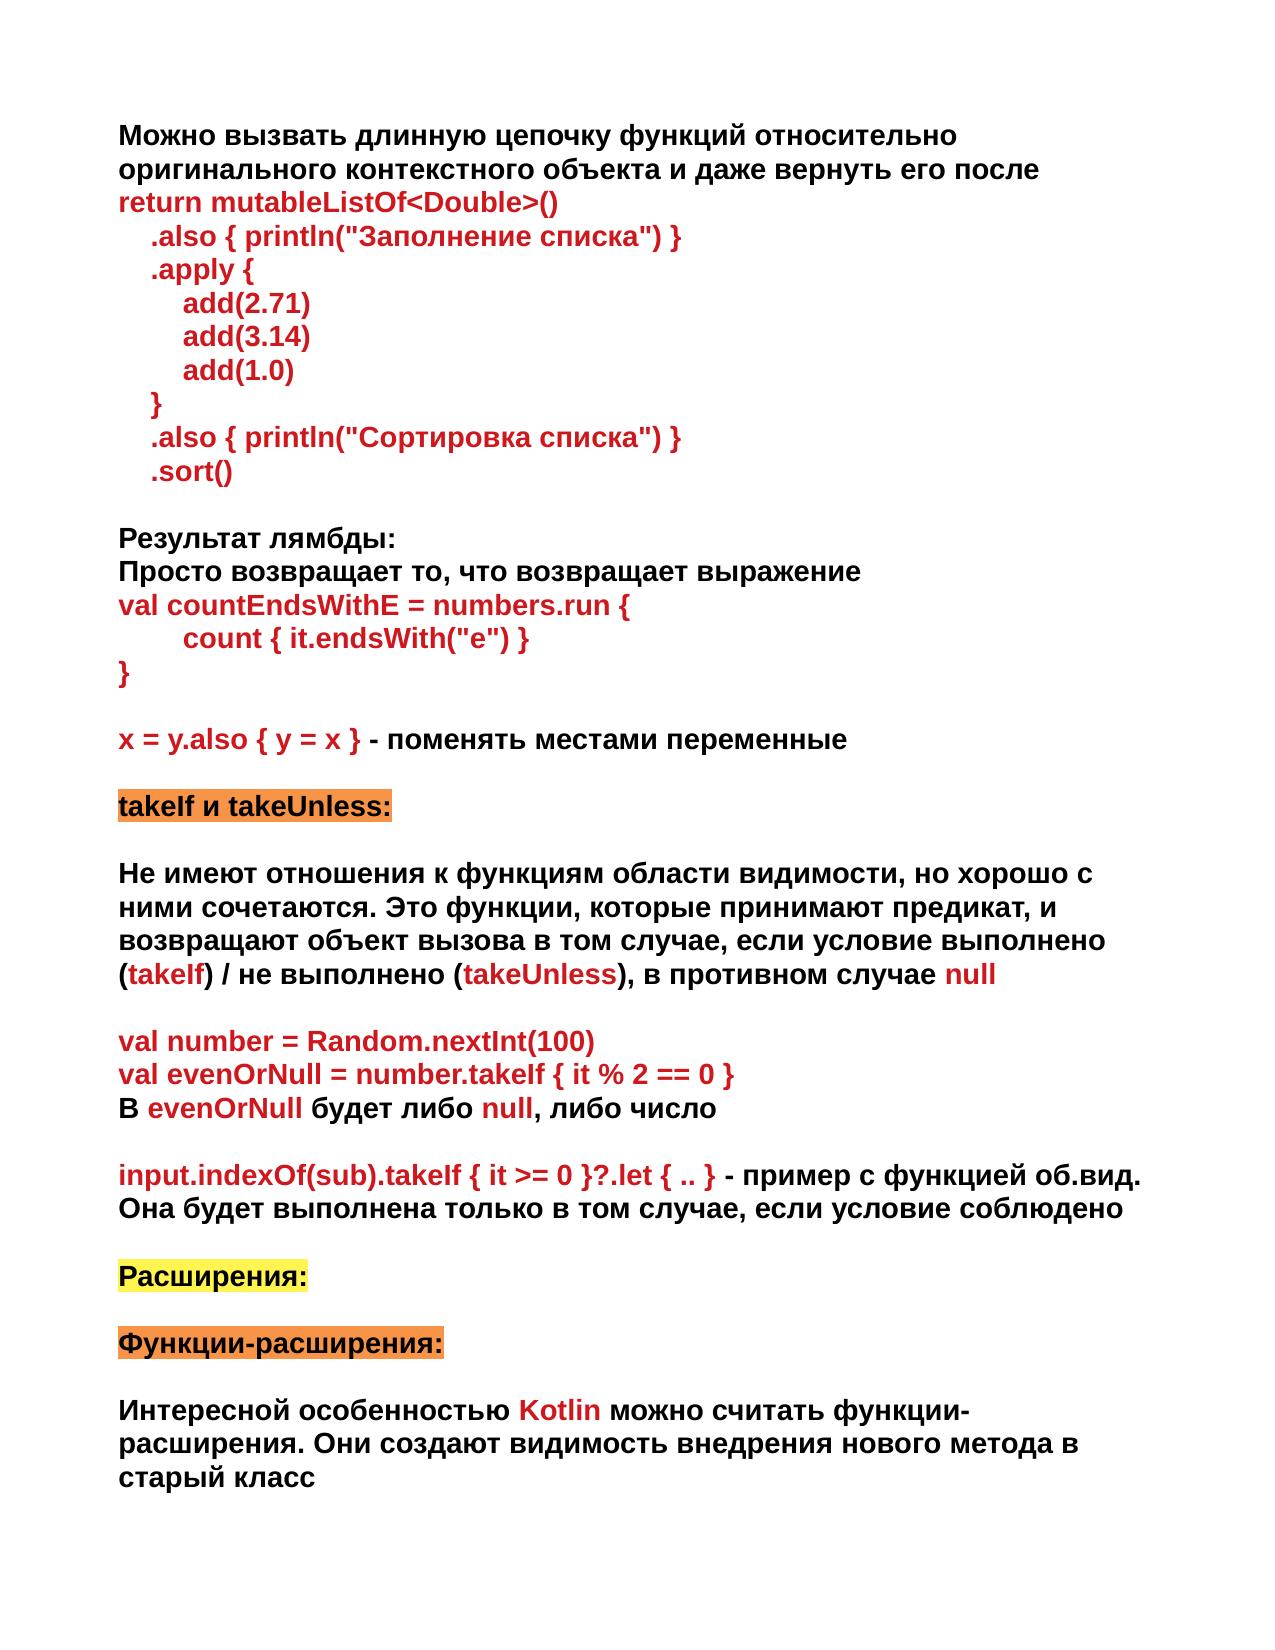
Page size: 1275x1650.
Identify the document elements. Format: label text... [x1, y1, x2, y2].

text add(3.14) [118, 319, 1157, 353]
text add(1.0) [118, 353, 1157, 386]
text .sort() [118, 453, 1157, 487]
text Расширения: [118, 1258, 1157, 1292]
text .also { println("Заполнение списка") } [118, 219, 1157, 252]
text input.indexOf(sub).takeIf { it >= 0 }?.let { .. } - пример с функцией об.вид. Она будет выполнена только в том случае, если условие соблюдено [118, 1158, 1157, 1225]
text Функции-расширения: [118, 1326, 1157, 1359]
text add(2.71) [118, 286, 1157, 319]
text count { it.endsWith("e") } [118, 621, 1157, 655]
text val number = Random.nextInt(100) [118, 1024, 1157, 1057]
text В evenOrNull будет либо null, либо число [118, 1091, 1157, 1124]
text val countEndsWithE = numbers.run { [118, 588, 1157, 621]
text x = y.also { y = x } - поменять местами переменные [118, 722, 1157, 755]
text Интересной особенностью Kotlin можно считать функции-расширения. Они создают видимость внедрения нового метода в старый класс [118, 1393, 1157, 1493]
text return mutableListOf<Double>() [118, 185, 1157, 219]
text Не имеют отношения к функциям области видимости, но хорошо с ними сочетаются. Это функции, которые принимают предикат, и возвращают объект вызова в том случае, если условие выполнено (takeIf) / не выполнено (takeUnless), в противном случае null [118, 856, 1157, 990]
text .apply { [118, 252, 1157, 286]
text Можно вызвать длинную цепочку функций относительно оригинального контекстного объекта и даже вернуть его после [118, 118, 1157, 185]
text Результат лямбды: [118, 521, 1157, 554]
text val evenOrNull = number.takeIf { it % 2 == 0 } [118, 1057, 1157, 1091]
text .also { println("Сортировка списка") } [118, 420, 1157, 453]
text takeIf и takeUnless: [118, 789, 1157, 822]
text } [118, 655, 1157, 688]
text } [118, 386, 1157, 420]
text Просто возвращает то, что возвращает выражение [118, 554, 1157, 588]
